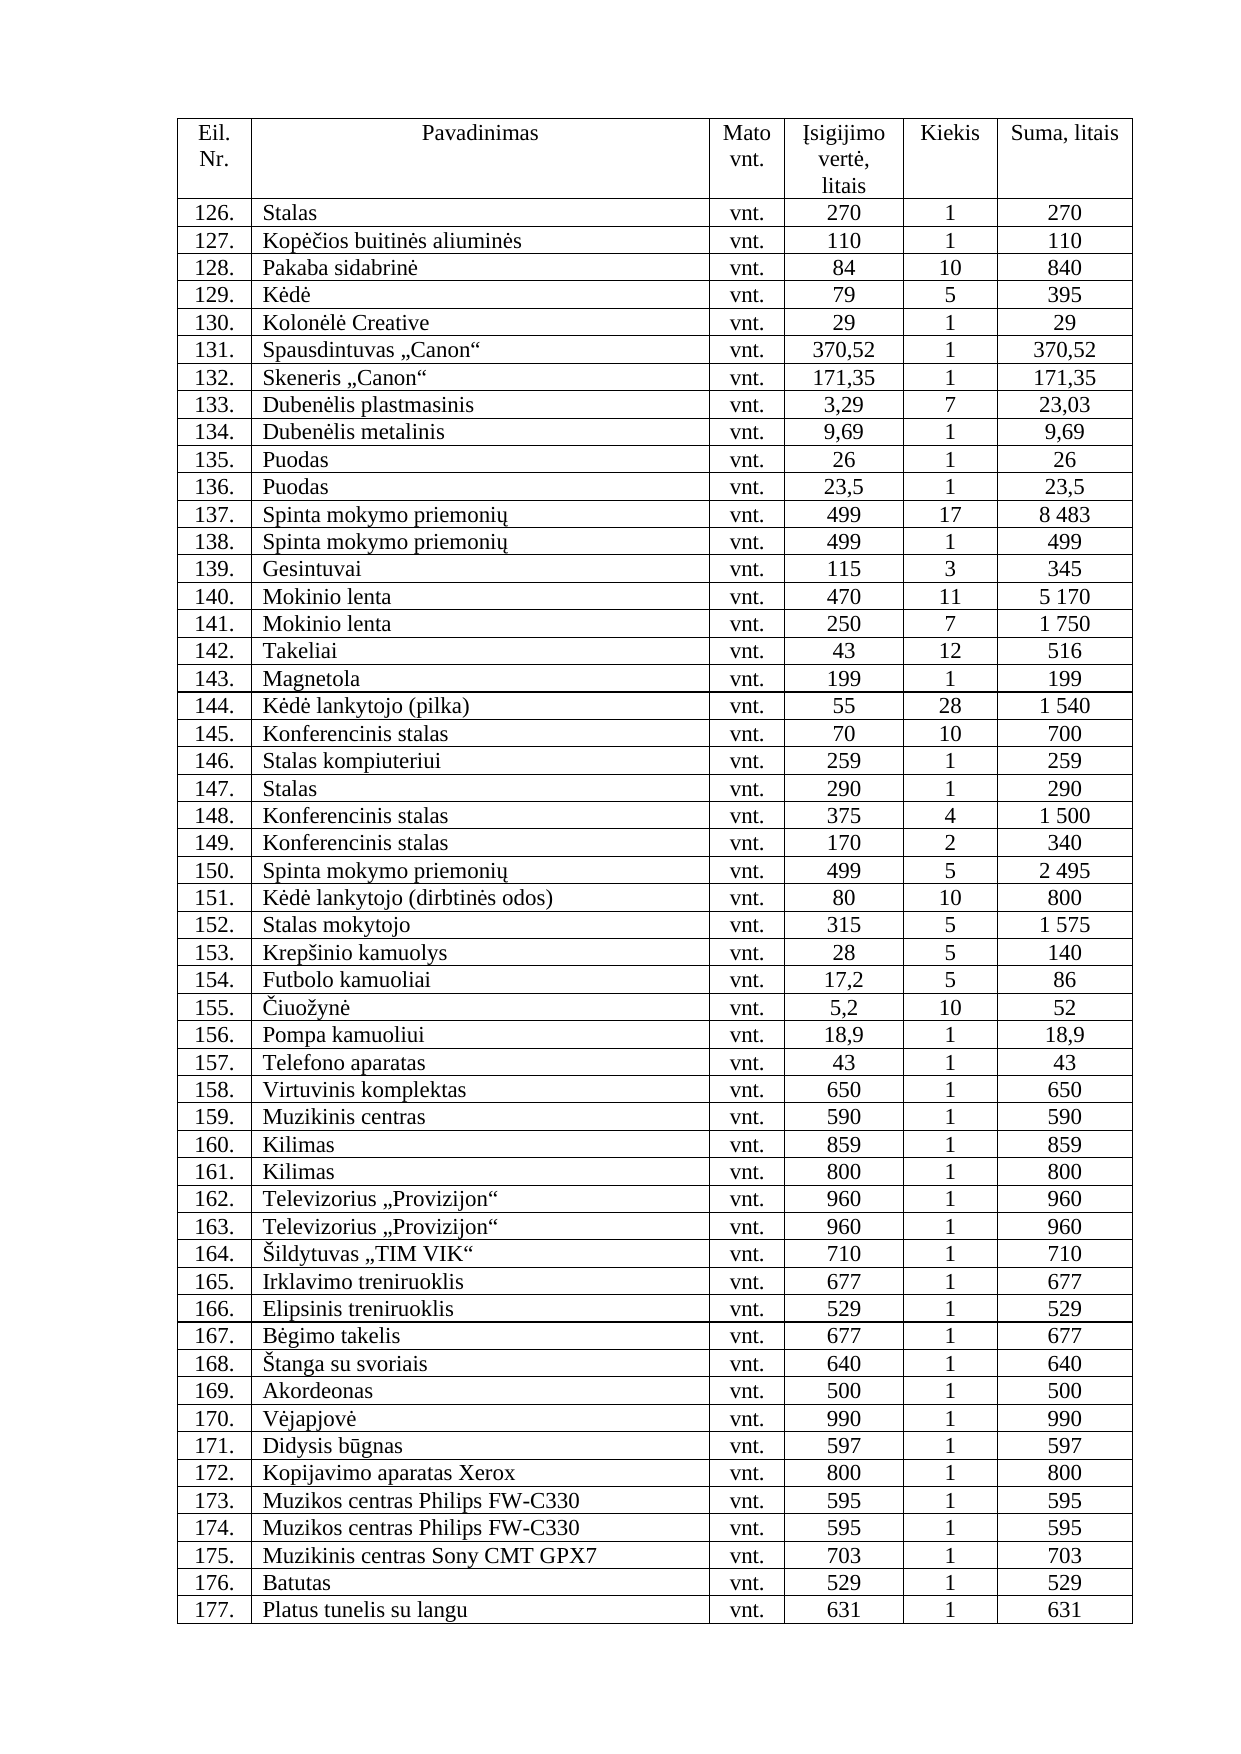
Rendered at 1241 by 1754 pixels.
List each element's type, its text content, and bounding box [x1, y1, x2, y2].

table_cell Kėdė lankytojo (pilka) [252, 693, 709, 719]
table_cell vnt. [710, 1131, 784, 1157]
table_cell vnt. [710, 1487, 784, 1513]
table_cell 1 [904, 1542, 997, 1568]
table_cell vnt. [710, 473, 784, 499]
table_cell vnt. [710, 966, 784, 993]
table_cell 110 [998, 227, 1132, 253]
table_cell 11 [904, 583, 997, 609]
table_cell vnt. [710, 747, 784, 773]
table_cell 700 [998, 720, 1132, 746]
table_cell 110 [785, 227, 903, 253]
table_cell 840 [998, 254, 1132, 280]
table_cell 28 [785, 939, 903, 965]
table_cell 529 [785, 1295, 903, 1321]
table_cell 595 [998, 1487, 1132, 1513]
table_cell 499 [998, 528, 1132, 554]
table_cell 990 [785, 1405, 903, 1431]
table_cell 1 [904, 665, 997, 691]
table_cell vnt. [710, 281, 784, 308]
table_cell 170 [785, 829, 903, 856]
table_cell 23,5 [998, 473, 1132, 499]
table_header Suma, litais [998, 119, 1132, 198]
table_header Kiekis [904, 119, 997, 198]
table_cell 1 [904, 1569, 997, 1595]
table_cell vnt. [710, 336, 784, 363]
table_cell 960 [998, 1213, 1132, 1239]
table_cell 133. [178, 391, 251, 417]
table_cell 259 [998, 747, 1132, 773]
table_cell 2 495 [998, 857, 1132, 883]
table_cell 149. [178, 829, 251, 856]
table_cell 161. [178, 1158, 251, 1184]
table_cell 529 [998, 1295, 1132, 1321]
table_cell 171,35 [785, 364, 903, 390]
table_cell 800 [998, 1460, 1132, 1486]
table_cell Šildytuvas „TIM VIK“ [252, 1240, 709, 1267]
table_cell 136. [178, 473, 251, 499]
table_cell 270 [998, 199, 1132, 226]
table_cell 5 [904, 966, 997, 993]
table_cell 5,2 [785, 994, 903, 1020]
table_cell vnt. [710, 1323, 784, 1349]
table_cell 10 [904, 720, 997, 746]
table_cell 143. [178, 665, 251, 691]
table_cell 499 [785, 857, 903, 883]
table_cell 345 [998, 555, 1132, 582]
table_cell Muzikinis centras Sony CMT GPX7 [252, 1542, 709, 1568]
table_cell vnt. [710, 1542, 784, 1568]
table_cell 17,2 [785, 966, 903, 993]
table_cell 1 [904, 419, 997, 445]
table_cell vnt. [710, 610, 784, 637]
table_cell Puodas [252, 473, 709, 499]
table_cell 677 [998, 1323, 1132, 1349]
table_cell 500 [785, 1377, 903, 1404]
table_cell vnt. [710, 1049, 784, 1075]
table_cell Muzikos centras Philips FW-C330 [252, 1487, 709, 1513]
table_cell 1 [904, 1323, 997, 1349]
table_cell 677 [998, 1268, 1132, 1294]
table_cell Televizorius „Provizijon“ [252, 1186, 709, 1212]
table_cell vnt. [710, 1295, 784, 1321]
table_cell 597 [785, 1432, 903, 1458]
table_cell 169. [178, 1377, 251, 1404]
table_cell 1 [904, 227, 997, 253]
table_cell 5 [904, 912, 997, 938]
table_cell Platus tunelis su langu [252, 1596, 709, 1623]
table_cell 135. [178, 446, 251, 472]
table_cell 2 [904, 829, 997, 856]
table_cell 1 575 [998, 912, 1132, 938]
table_cell Elipsinis treniruoklis [252, 1295, 709, 1321]
table_cell 10 [904, 254, 997, 280]
table_cell 86 [998, 966, 1132, 993]
table_cell Stalas kompiuteriui [252, 747, 709, 773]
table_cell 370,52 [785, 336, 903, 363]
table_cell 990 [998, 1405, 1132, 1431]
table_cell 703 [998, 1542, 1132, 1568]
table_cell vnt. [710, 693, 784, 719]
table_cell 516 [998, 638, 1132, 664]
table_cell vnt. [710, 1076, 784, 1102]
table_cell 131. [178, 336, 251, 363]
table_cell 800 [785, 1158, 903, 1184]
table_cell 154. [178, 966, 251, 993]
table_cell 1 [904, 1158, 997, 1184]
table_cell 1 [904, 1350, 997, 1376]
table_cell 158. [178, 1076, 251, 1102]
table_cell 590 [785, 1103, 903, 1130]
table_cell 703 [785, 1542, 903, 1568]
table_cell 1 [904, 1131, 997, 1157]
table_cell Didysis būgnas [252, 1432, 709, 1458]
table_cell 590 [998, 1103, 1132, 1130]
table_cell Akordeonas [252, 1377, 709, 1404]
table_cell 1 [904, 1076, 997, 1102]
table_cell 529 [785, 1569, 903, 1595]
table_cell 134. [178, 419, 251, 445]
table_cell 164. [178, 1240, 251, 1267]
table_cell vnt. [710, 309, 784, 335]
table_cell 168. [178, 1350, 251, 1376]
table_cell 144. [178, 693, 251, 719]
table_cell 4 [904, 802, 997, 828]
table_cell Konferencinis stalas [252, 720, 709, 746]
table_cell vnt. [710, 1514, 784, 1541]
table_cell Mokinio lenta [252, 610, 709, 637]
table_cell 1 [904, 1103, 997, 1130]
table_cell 150. [178, 857, 251, 883]
table_cell 859 [785, 1131, 903, 1157]
table_cell 395 [998, 281, 1132, 308]
table_cell 1 [904, 1049, 997, 1075]
table_cell vnt. [710, 199, 784, 226]
table_cell 9,69 [785, 419, 903, 445]
table_cell 710 [998, 1240, 1132, 1267]
table_cell 140 [998, 939, 1132, 965]
table_cell 640 [785, 1350, 903, 1376]
table_cell Takeliai [252, 638, 709, 664]
table_cell 43 [785, 638, 903, 664]
table_cell vnt. [710, 1596, 784, 1623]
table_cell 1 [904, 1432, 997, 1458]
table_cell 12 [904, 638, 997, 664]
table_cell Televizorius „Provizijon“ [252, 1213, 709, 1239]
table_cell 23,03 [998, 391, 1132, 417]
table_cell 130. [178, 309, 251, 335]
table_cell Čiuožynė [252, 994, 709, 1020]
table_cell 595 [998, 1514, 1132, 1541]
table_cell Kopijavimo aparatas Xerox [252, 1460, 709, 1486]
table_cell vnt. [710, 939, 784, 965]
table_cell 1 750 [998, 610, 1132, 637]
table_cell 146. [178, 747, 251, 773]
table_cell 529 [998, 1569, 1132, 1595]
table_cell 199 [998, 665, 1132, 691]
table_cell Pakaba sidabrinė [252, 254, 709, 280]
table_cell Kilimas [252, 1158, 709, 1184]
table_cell 960 [785, 1213, 903, 1239]
table_cell 1 [904, 747, 997, 773]
table_cell vnt. [710, 446, 784, 472]
table_cell vnt. [710, 665, 784, 691]
table_cell 1 [904, 1295, 997, 1321]
table_cell Pompa kamuoliui [252, 1021, 709, 1047]
table_cell Kopėčios buitinės aliuminės [252, 227, 709, 253]
table_cell 10 [904, 994, 997, 1020]
table_cell 173. [178, 1487, 251, 1513]
table_cell Dubenėlis metalinis [252, 419, 709, 445]
table_cell vnt. [710, 829, 784, 856]
table_cell vnt. [710, 857, 784, 883]
table_cell 1 [904, 1213, 997, 1239]
table_cell 43 [998, 1049, 1132, 1075]
table_cell 1 [904, 1487, 997, 1513]
table_cell 800 [785, 1460, 903, 1486]
table_cell 141. [178, 610, 251, 637]
table_cell 290 [998, 775, 1132, 801]
table_cell 1 [904, 775, 997, 801]
table_cell vnt. [710, 1350, 784, 1376]
table_cell vnt. [710, 638, 784, 664]
table_cell 28 [904, 693, 997, 719]
table_cell vnt. [710, 775, 784, 801]
table_cell 10 [904, 884, 997, 911]
table_cell 3 [904, 555, 997, 582]
table_cell 80 [785, 884, 903, 911]
table_cell 710 [785, 1240, 903, 1267]
table_cell 165. [178, 1268, 251, 1294]
table_cell Gesintuvai [252, 555, 709, 582]
table_cell 259 [785, 747, 903, 773]
table_cell 8 483 [998, 501, 1132, 527]
table_cell 1 [904, 336, 997, 363]
table_cell 132. [178, 364, 251, 390]
table_cell 137. [178, 501, 251, 527]
table_cell 1 [904, 1405, 997, 1431]
table_cell 250 [785, 610, 903, 637]
table_cell 800 [998, 1158, 1132, 1184]
table_cell 147. [178, 775, 251, 801]
table_cell 163. [178, 1213, 251, 1239]
table_cell 1 [904, 1268, 997, 1294]
table_cell Kėdė lankytojo (dirbtinės odos) [252, 884, 709, 911]
table_cell vnt. [710, 364, 784, 390]
table_cell Dubenėlis plastmasinis [252, 391, 709, 417]
table_cell 1 [904, 364, 997, 390]
table_cell 139. [178, 555, 251, 582]
table_cell Konferencinis stalas [252, 829, 709, 856]
table_cell vnt. [710, 884, 784, 911]
table_cell vnt. [710, 720, 784, 746]
table_cell 140. [178, 583, 251, 609]
table_cell vnt. [710, 391, 784, 417]
table_cell vnt. [710, 1158, 784, 1184]
table_header Pavadinimas [252, 119, 709, 198]
table_cell 631 [785, 1596, 903, 1623]
table_cell 171,35 [998, 364, 1132, 390]
table_cell 160. [178, 1131, 251, 1157]
table_cell 1 [904, 528, 997, 554]
table_cell 128. [178, 254, 251, 280]
table_cell 52 [998, 994, 1132, 1020]
table_cell vnt. [710, 1377, 784, 1404]
table_cell vnt. [710, 583, 784, 609]
table_cell 677 [785, 1268, 903, 1294]
table_cell 18,9 [998, 1021, 1132, 1047]
table_cell 1 [904, 446, 997, 472]
table_cell 340 [998, 829, 1132, 856]
table_cell vnt. [710, 1432, 784, 1458]
table_cell 370,52 [998, 336, 1132, 363]
table_cell Spinta mokymo priemonių [252, 501, 709, 527]
table_cell 1 [904, 309, 997, 335]
table_cell 859 [998, 1131, 1132, 1157]
table_cell vnt. [710, 254, 784, 280]
table_cell Muzikinis centras [252, 1103, 709, 1130]
table_cell 290 [785, 775, 903, 801]
table_cell Vėjapjovė [252, 1405, 709, 1431]
table_cell 167. [178, 1323, 251, 1349]
table_cell 677 [785, 1323, 903, 1349]
table_cell Futbolo kamuoliai [252, 966, 709, 993]
table_cell 55 [785, 693, 903, 719]
table_cell 800 [998, 884, 1132, 911]
table_cell vnt. [710, 1186, 784, 1212]
table_cell 170. [178, 1405, 251, 1431]
table_cell 166. [178, 1295, 251, 1321]
table_cell 155. [178, 994, 251, 1020]
table_cell 5 [904, 939, 997, 965]
table_cell 156. [178, 1021, 251, 1047]
table_cell 157. [178, 1049, 251, 1075]
table_cell 70 [785, 720, 903, 746]
table_cell Bėgimo takelis [252, 1323, 709, 1349]
table_cell 138. [178, 528, 251, 554]
table_cell 470 [785, 583, 903, 609]
table_cell 631 [998, 1596, 1132, 1623]
table_cell Muzikos centras Philips FW-C330 [252, 1514, 709, 1541]
table_cell vnt. [710, 501, 784, 527]
table_cell 597 [998, 1432, 1132, 1458]
table_cell Kėdė [252, 281, 709, 308]
table_cell 640 [998, 1350, 1132, 1376]
table_cell 1 [904, 1186, 997, 1212]
table_cell 375 [785, 802, 903, 828]
table_cell 595 [785, 1487, 903, 1513]
table_cell 177. [178, 1596, 251, 1623]
table_cell 1 [904, 1240, 997, 1267]
table_cell 1 500 [998, 802, 1132, 828]
table_cell Mokinio lenta [252, 583, 709, 609]
table_cell Spausdintuvas „Canon“ [252, 336, 709, 363]
table_cell 23,5 [785, 473, 903, 499]
table_cell 1 [904, 1596, 997, 1623]
table_cell 172. [178, 1460, 251, 1486]
table_header Eil. Nr. [178, 119, 251, 198]
table_cell vnt. [710, 802, 784, 828]
table_cell 162. [178, 1186, 251, 1212]
table_cell 960 [998, 1186, 1132, 1212]
table_cell vnt. [710, 1213, 784, 1239]
table_cell 5 [904, 281, 997, 308]
table_cell vnt. [710, 528, 784, 554]
table_cell 152. [178, 912, 251, 938]
table_cell 115 [785, 555, 903, 582]
table_header Įsigijimo vertė, litais [785, 119, 903, 198]
table_cell vnt. [710, 1460, 784, 1486]
table_cell 79 [785, 281, 903, 308]
table_cell 499 [785, 528, 903, 554]
table_cell vnt. [710, 1240, 784, 1267]
table_cell 1 [904, 473, 997, 499]
table_cell 650 [998, 1076, 1132, 1102]
table_cell 3,29 [785, 391, 903, 417]
table_cell 153. [178, 939, 251, 965]
table_cell Spinta mokymo priemonių [252, 857, 709, 883]
table_cell vnt. [710, 555, 784, 582]
table_cell Stalas [252, 199, 709, 226]
table_cell Krepšinio kamuolys [252, 939, 709, 965]
table_cell 7 [904, 391, 997, 417]
table_cell 142. [178, 638, 251, 664]
table_cell 148. [178, 802, 251, 828]
table_cell 499 [785, 501, 903, 527]
table_cell 175. [178, 1542, 251, 1568]
table_cell 5 170 [998, 583, 1132, 609]
table_cell 127. [178, 227, 251, 253]
table_cell 29 [785, 309, 903, 335]
table_cell 176. [178, 1569, 251, 1595]
table_cell Stalas [252, 775, 709, 801]
table_cell Stalas mokytojo [252, 912, 709, 938]
table_cell 960 [785, 1186, 903, 1212]
table_cell Virtuvinis komplektas [252, 1076, 709, 1102]
table_cell 1 [904, 1377, 997, 1404]
table_cell 1 [904, 1514, 997, 1541]
table_cell Magnetola [252, 665, 709, 691]
table_cell Telefono aparatas [252, 1049, 709, 1075]
table_cell vnt. [710, 227, 784, 253]
table_cell 26 [785, 446, 903, 472]
table_cell 29 [998, 309, 1132, 335]
table_cell 595 [785, 1514, 903, 1541]
table_cell vnt. [710, 419, 784, 445]
table_cell 145. [178, 720, 251, 746]
table_cell 129. [178, 281, 251, 308]
table_cell vnt. [710, 1268, 784, 1294]
table_cell 171. [178, 1432, 251, 1458]
table_cell 18,9 [785, 1021, 903, 1047]
table_cell 500 [998, 1377, 1132, 1404]
table_cell Puodas [252, 446, 709, 472]
table_cell 151. [178, 884, 251, 911]
table_cell 1 [904, 1021, 997, 1047]
table_cell Batutas [252, 1569, 709, 1595]
table_cell 1 [904, 1460, 997, 1486]
table_cell 1 540 [998, 693, 1132, 719]
table_cell 43 [785, 1049, 903, 1075]
table_cell Kilimas [252, 1131, 709, 1157]
table_cell vnt. [710, 1103, 784, 1130]
table_cell vnt. [710, 1405, 784, 1431]
table_cell 9,69 [998, 419, 1132, 445]
table_cell vnt. [710, 1021, 784, 1047]
table_cell Spinta mokymo priemonių [252, 528, 709, 554]
table_header Mato vnt. [710, 119, 784, 198]
table_cell 126. [178, 199, 251, 226]
table_cell vnt. [710, 912, 784, 938]
table_cell vnt. [710, 994, 784, 1020]
table_cell 26 [998, 446, 1132, 472]
table_cell vnt. [710, 1569, 784, 1595]
table_cell 650 [785, 1076, 903, 1102]
table_cell 7 [904, 610, 997, 637]
table_cell 159. [178, 1103, 251, 1130]
table_cell 199 [785, 665, 903, 691]
table_cell Skeneris „Canon“ [252, 364, 709, 390]
table_cell Štanga su svoriais [252, 1350, 709, 1376]
table_cell 174. [178, 1514, 251, 1541]
table_cell 84 [785, 254, 903, 280]
table_cell 1 [904, 199, 997, 226]
table_cell 17 [904, 501, 997, 527]
table_cell Kolonėlė Creative [252, 309, 709, 335]
table_cell 315 [785, 912, 903, 938]
table_cell 5 [904, 857, 997, 883]
table_cell Irklavimo treniruoklis [252, 1268, 709, 1294]
table_cell Konferencinis stalas [252, 802, 709, 828]
table_cell 270 [785, 199, 903, 226]
